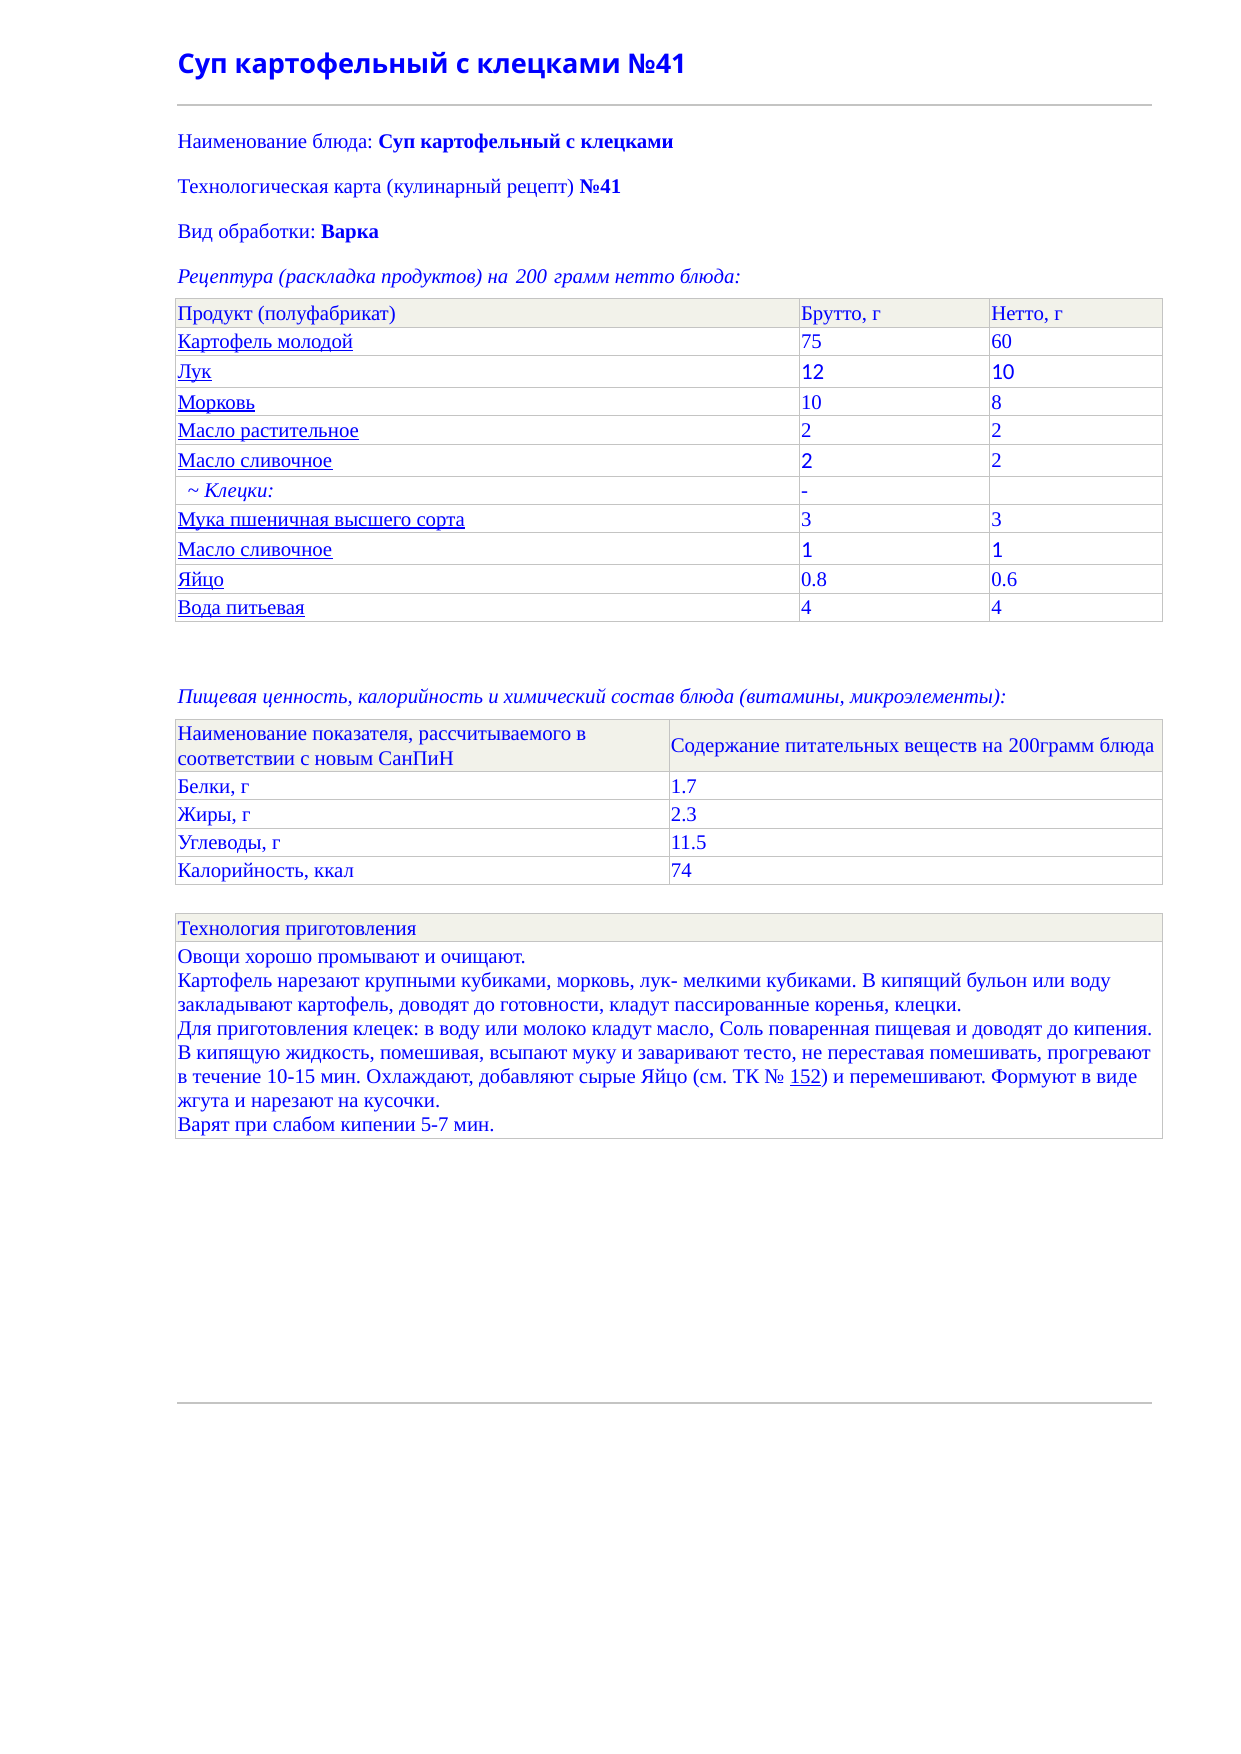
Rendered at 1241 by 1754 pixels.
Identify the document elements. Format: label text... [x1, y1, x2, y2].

table_cell 10 [990, 356, 1162, 387]
table_cell [990, 477, 1162, 504]
table_cell Вода питьевая [176, 594, 799, 621]
table_header Содержание питательных веществ на 200грамм блюда [670, 720, 1162, 771]
table_cell Масло растительное [176, 416, 799, 443]
table_cell Калорийность, ккал [176, 857, 669, 884]
table_cell 2 [990, 445, 1162, 476]
text Рецептура (раскладка продуктов) на 200 грамм нетто блюда: [177, 264, 1152, 288]
table_header Брутто, г [800, 299, 989, 327]
table_cell 3 [800, 505, 989, 532]
table_cell 2 [990, 416, 1162, 443]
table_cell 3 [990, 505, 1162, 532]
table_cell 1 [800, 533, 989, 564]
table_cell 2 [800, 416, 989, 443]
table_cell 74 [670, 857, 1162, 884]
table_cell 4 [990, 594, 1162, 621]
table_cell 10 [800, 388, 989, 415]
table_cell Жиры, г [176, 800, 669, 827]
table_cell Углеводы, г [176, 829, 669, 856]
table_cell 1 [990, 533, 1162, 564]
text Суп картофельный с клецками №41 [177, 44, 1152, 104]
table_cell 60 [990, 328, 1162, 355]
table_header Наименование показателя, рассчитываемого в соответствии с новым СанПиН [176, 720, 669, 771]
table_cell 0.6 [990, 565, 1162, 592]
table_cell ~ Клецки: [176, 477, 799, 504]
table_header Продукт (полуфабрикат) [176, 299, 799, 327]
table_cell Белки, г [176, 772, 669, 799]
table_cell Мука пшеничная высшего сорта [176, 505, 799, 532]
table_cell Масло сливочное [176, 533, 799, 564]
text Пищевая ценность, калорийность и химический состав блюда (витамины, микроэлементы): [177, 684, 1152, 708]
table_cell Яйцо [176, 565, 799, 592]
table_cell - [800, 477, 989, 504]
text Технологическая карта (кулинарный рецепт) №41 [177, 174, 1152, 198]
table_cell Морковь [176, 388, 799, 415]
table_cell 2 [800, 445, 989, 476]
table_cell Масло сливочное [176, 445, 799, 476]
text Вид обработки: Варка [177, 219, 1152, 243]
table_cell 75 [800, 328, 989, 355]
table_cell 8 [990, 388, 1162, 415]
table_header Технология приготовления [176, 914, 1162, 941]
text Наименование блюда: Суп картофельный с клецками [177, 129, 1152, 153]
table_cell 0.8 [800, 565, 989, 592]
table_cell Овощи хорошо промывают и очищают. Картофель нарезают крупными кубиками, морковь, лук- мелкими кубиками. В кипящий бульон или воду закладывают картофель, доводят до готовности, кладут пассированные коренья, клецки. Для приготовления клецек: в воду или молоко кладут масло, Соль поваренная пищевая и доводят до кипения. В кипящую жидкость, помешивая, всыпают муку и заваривают тесто, не переставая помешивать, прогревают в течение 10-15 мин. Охлаждают, добавляют сырые Яйцо (см. ТК № 152) и перемешивают. Формуют в виде жгута и нарезают на кусочки. Варят при слабом кипении 5-7 мин. [176, 942, 1162, 1138]
table_cell Картофель молодой [176, 328, 799, 355]
table_cell 12 [800, 356, 989, 387]
table_cell 4 [800, 594, 989, 621]
table_cell Лук [176, 356, 799, 387]
table_cell 11.5 [670, 829, 1162, 856]
table_header Нетто, г [990, 299, 1162, 327]
table_cell 2.3 [670, 800, 1162, 827]
table_cell 1.7 [670, 772, 1162, 799]
